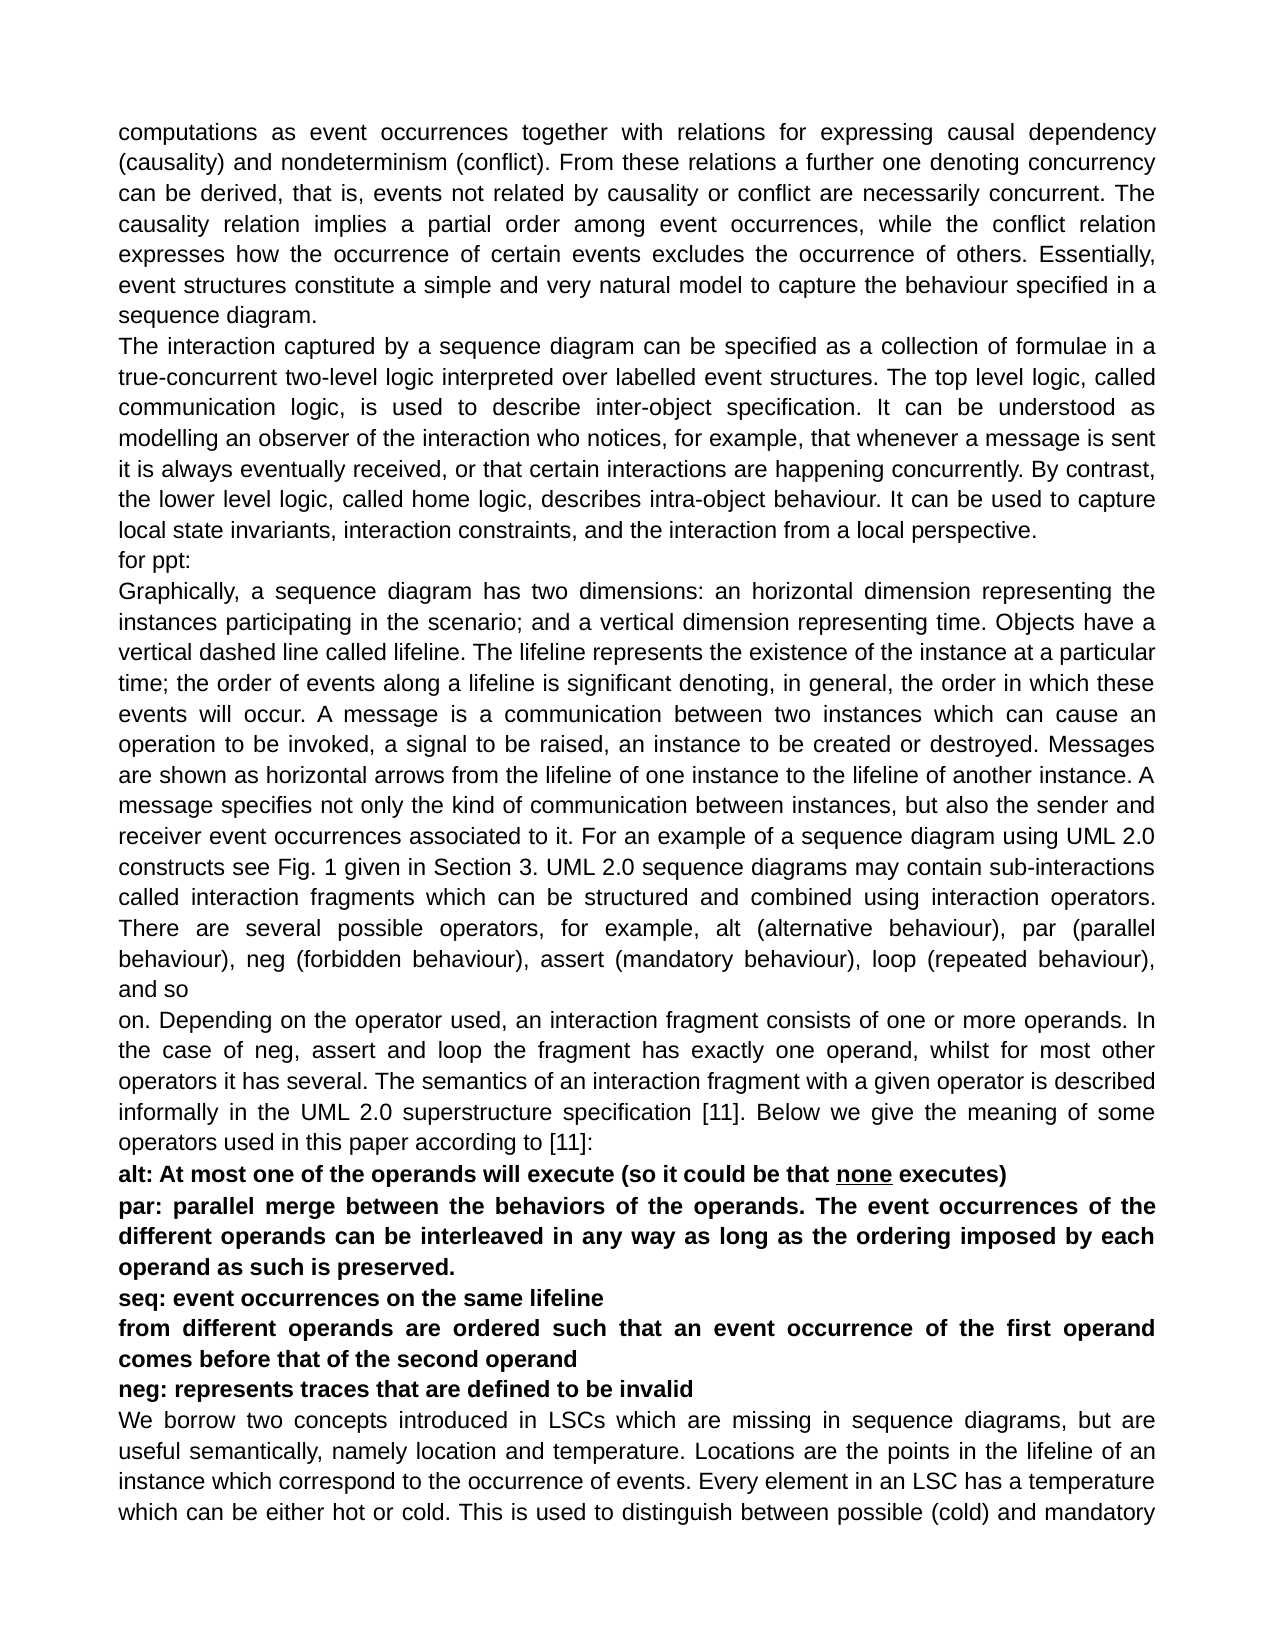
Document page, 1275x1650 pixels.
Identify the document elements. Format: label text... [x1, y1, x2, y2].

text par: parallel merge between the behaviors of the operands. The event occurrences of the different operands can be interleaved in any way as long as the ordering imposed by each operand as such is preserved. [118, 1192, 1157, 1280]
text on. Depending on the operator used, an interaction fragment consists of one or more operands. In the case of neg, assert and loop the fragment has exactly one operand, whilst for most other operators it has several. The semantics of an interaction fragment with a given operator is described informally in the UML 2.0 superstructure specification [11]. Below we give the meaning of some operators used in this paper according to [11]: [118, 1006, 1157, 1156]
text from different operands are ordered such that an event occurrence of the first operand comes before that of the second operand [118, 1314, 1157, 1372]
text seq: event occurrences on the same lifeline [118, 1284, 1157, 1311]
text neg: represents traces that are defined to be invalid [118, 1376, 1157, 1403]
text Graphically, a sequence diagram has two dimensions: an horizontal dimension representing the instances participating in the scenario; and a vertical dimension representing time. Objects have a vertical dashed line called lifeline. The lifeline represents the existence of the instance at a particular time; the order of events along a lifeline is significant denoting, in general, the order in which these events will occur. A message is a communication between two instances which can cause an operation to be invoked, a signal to be raised, an instance to be created or destroyed. Messages are shown as horizontal arrows from the lifeline of one instance to the lifeline of another instance. A message specifies not only the kind of communication between instances, but also the sender and receiver event occurrences associated to it. For an example of a sequence diagram using UML 2.0 constructs see Fig. 1 given in Section 3. UML 2.0 sequence diagrams may contain sub-interactions called interaction fragments which can be structured and combined using interaction operators. There are several possible operators, for example, alt (alternative behaviour), par (parallel behaviour), neg (forbidden behaviour), assert (mandatory behaviour), loop (repeated behaviour), and so [118, 577, 1157, 1002]
text We borrow two concepts introduced in LSCs which are missing in sequence diagrams, but are useful semantically, namely location and temperature. Locations are the points in the lifeline of an instance which correspond to the occurrence of events. Every element in an LSC has a temperature which can be either hot or cold. This is used to distinguish between possible (cold) and mandatory [118, 1406, 1157, 1525]
text computations as event occurrences together with relations for expressing causal dependency (causality) and nondeterminism (conflict). From these relations a further one denoting concurrency can be derived, that is, events not related by causality or conflict are necessarily concurrent. The causality relation implies a partial order among event occurrences, while the conflict relation expresses how the occurrence of certain events excludes the occurrence of others. Essentially, event structures constitute a simple and very natural model to capture the behaviour specified in a sequence diagram. [118, 118, 1157, 329]
text alt: At most one of the operands will execute (so it could be that none executes) [118, 1159, 1157, 1188]
text The interaction captured by a sequence diagram can be specified as a collection of formulae in a true-concurrent two-level logic interpreted over labelled event structures. The top level logic, called communication logic, is used to describe inter-object specification. It can be understood as modelling an observer of the interaction who notices, for example, that whenever a message is sent it is always eventually received, or that certain interactions are happening concurrently. By contrast, the lower level logic, called home logic, describes intra-object behaviour. It can be used to capture local state invariants, interaction constraints, and the interaction from a local perspective. [118, 332, 1157, 543]
text for ppt: [118, 547, 1157, 574]
